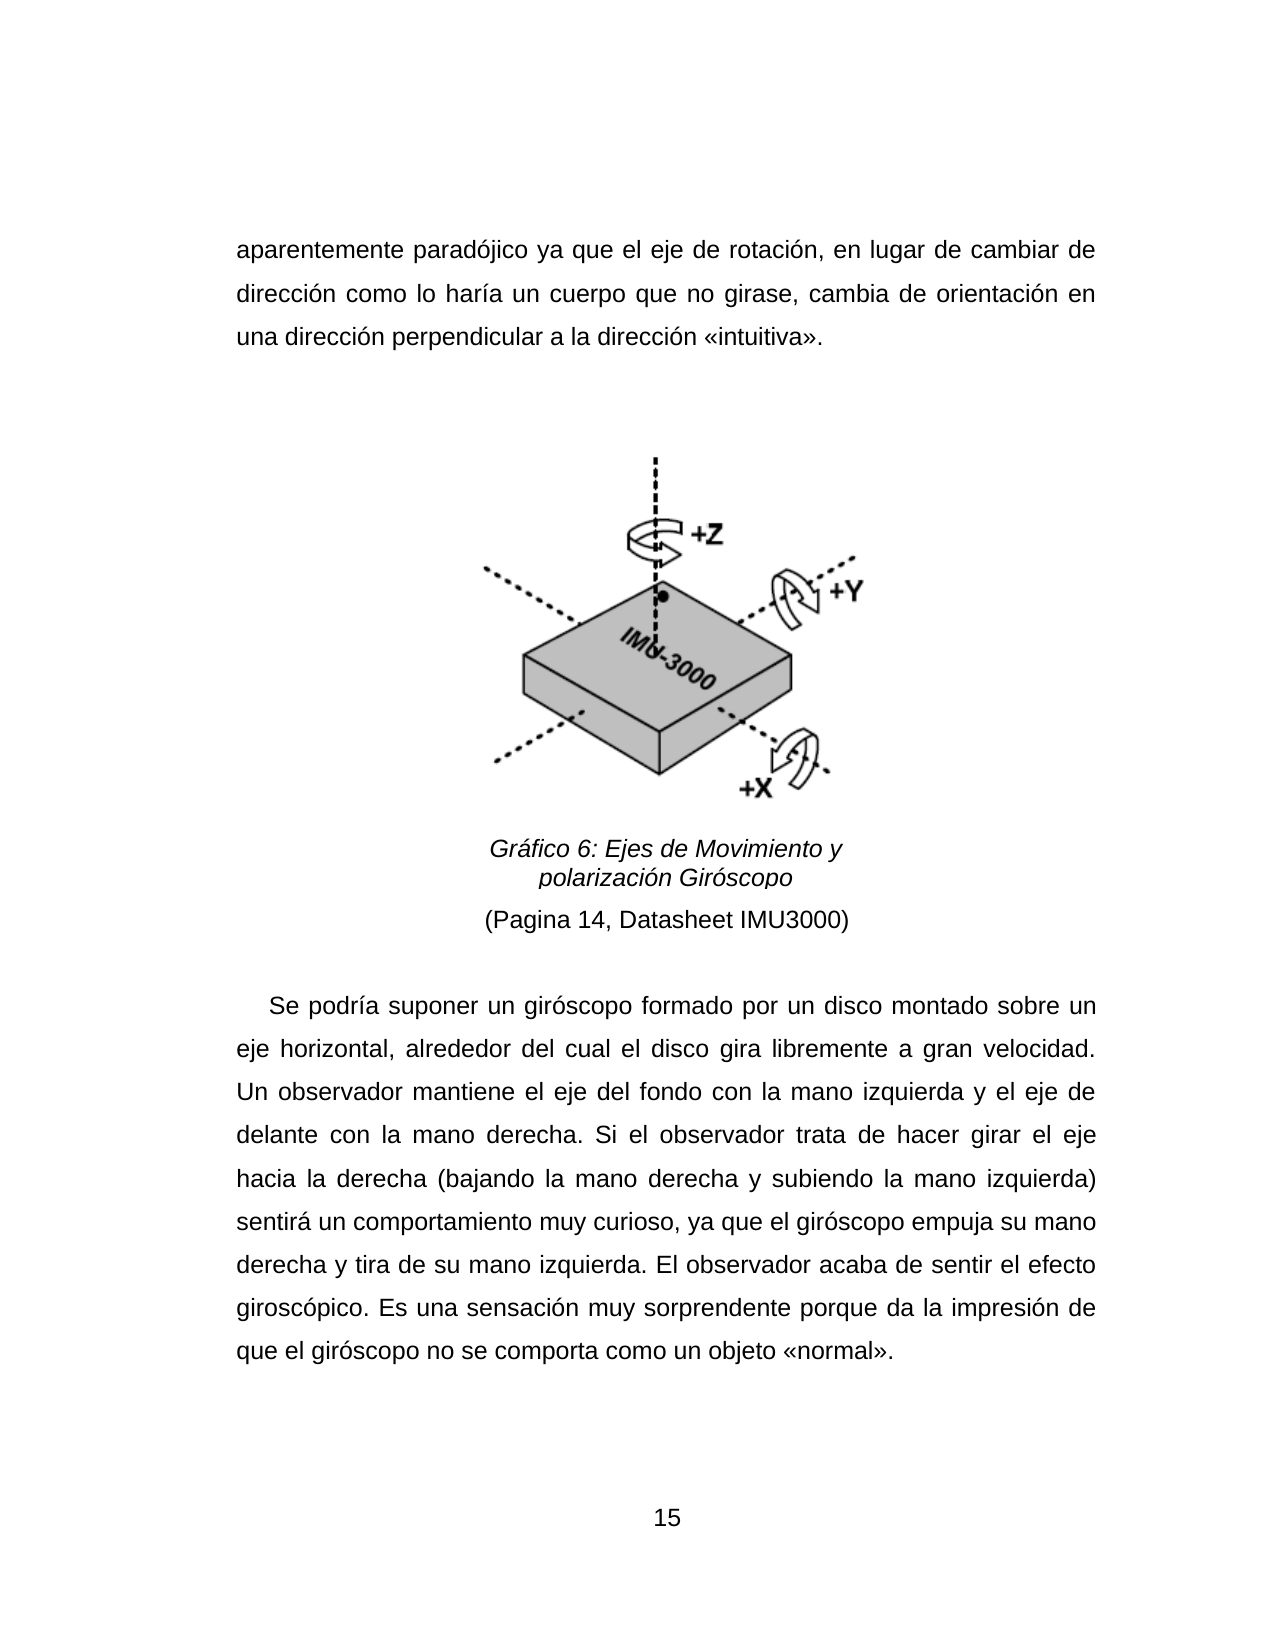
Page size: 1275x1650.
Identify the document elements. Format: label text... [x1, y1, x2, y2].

text Gráfico 6: Ejes de Movimiento y polarización Giróscopo [419, 834, 915, 889]
text (Pagina 14, Datasheet IMU3000) [236, 403, 1098, 933]
picture [436, 426, 902, 826]
text Se podría suponer un giróscopo formado por un disco montado sobre un eje horizontal, alrededor del cual el disco gira libremente a gran velocidad. Un observador mantiene el eje del fondo con la mano izquierda y el eje de delante con la mano derecha. Si el observador trata de hacer girar el eje hacia la derecha (bajando la mano derecha y subiendo la mano izquierda) sentirá un comportamiento muy curioso, ya que el giróscopo empuja su mano derecha y tira de su mano izquierda. El observador acaba de sentir el efecto giroscópico. Es una sensación muy sorprendente porque da la impresión de que el giróscopo no se comporta como un objeto «normal». [236, 991, 1098, 1365]
text aparentemente paradójico ya que el eje de rotación, en lugar de cambiar de dirección como lo haría un cuerpo que no girase, cambia de orientación en una dirección perpendicular a la dirección «intuitiva». [236, 235, 1098, 350]
